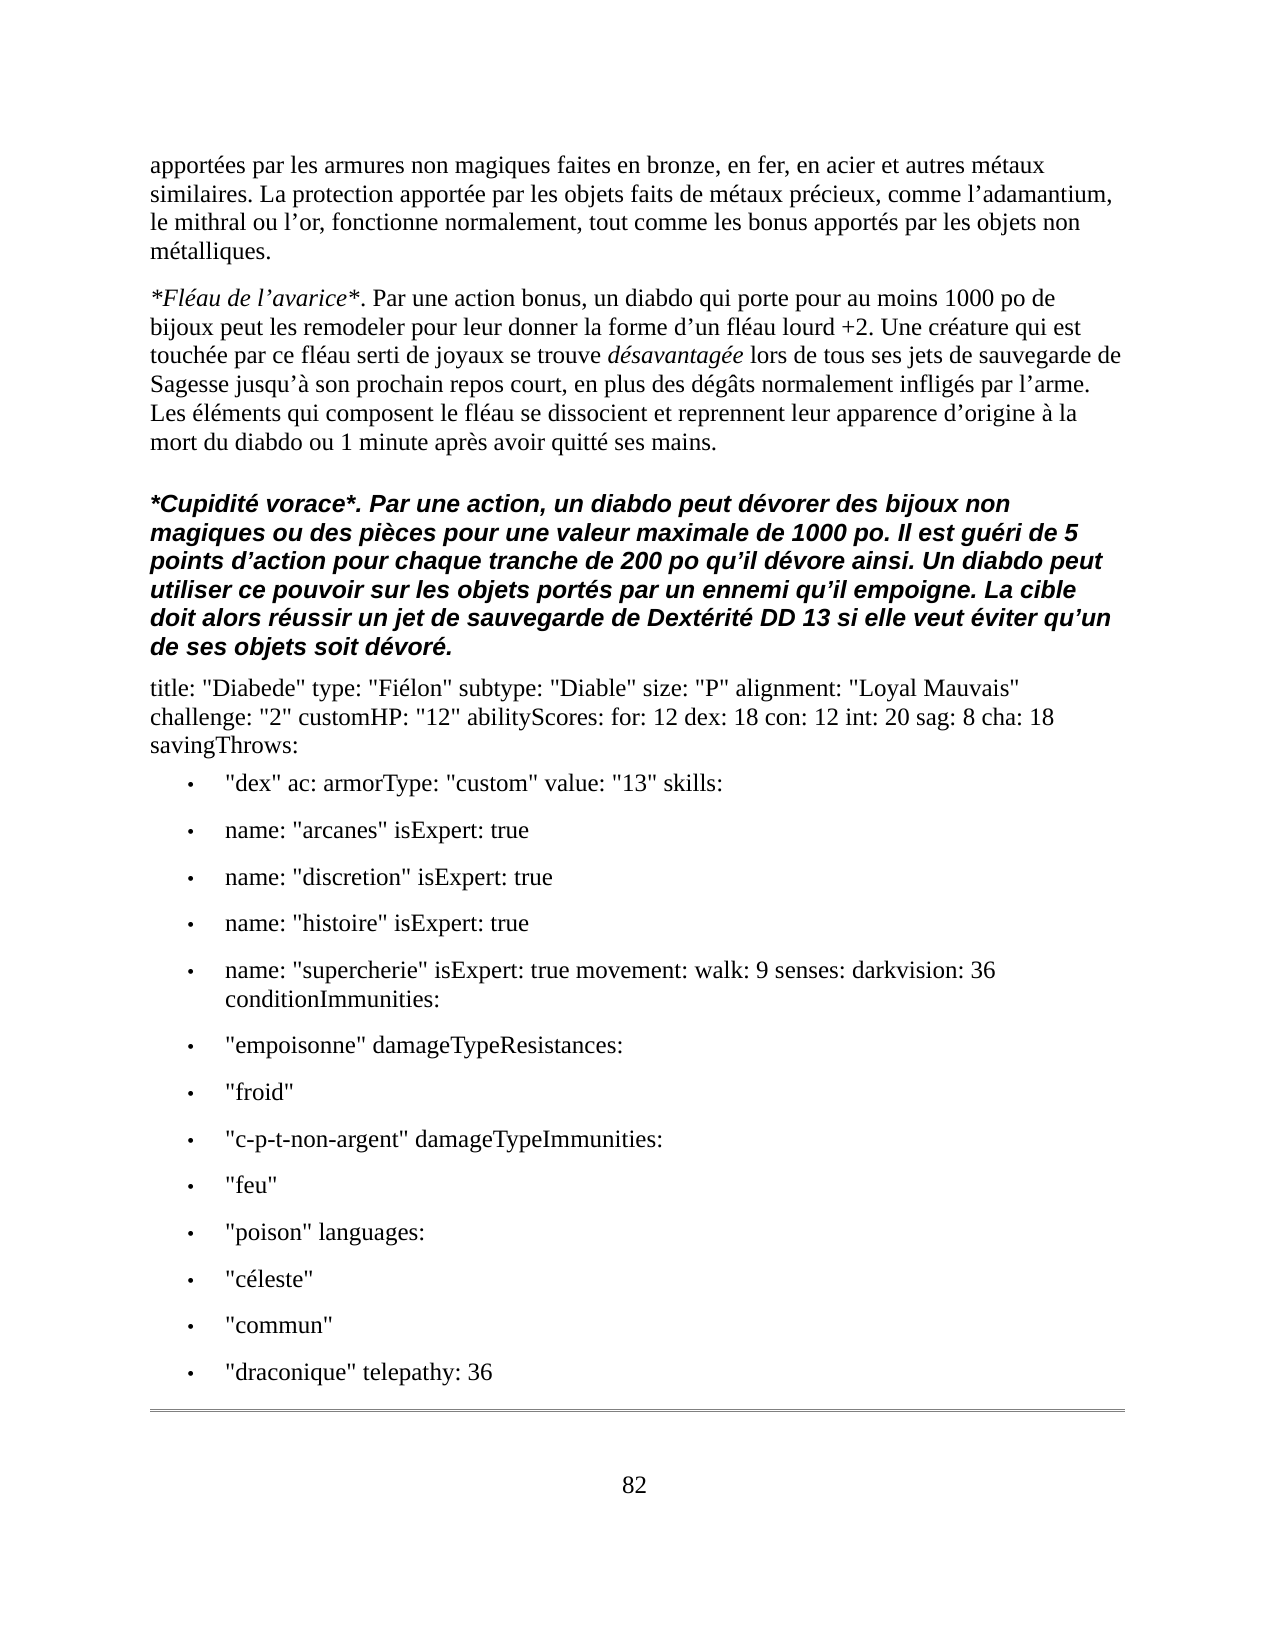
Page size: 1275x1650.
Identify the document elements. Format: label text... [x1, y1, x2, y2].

list "empoisonne" damageTypeResistances: [187, 1030, 1125, 1059]
list name: "supercherie" isExpert: true movement: walk: 9 senses: darkvision: 36 conditionImmunities: [187, 955, 1125, 1012]
subtitle *Cupidité vorace*. Par une action, un diabdo peut dévorer des bijoux non magiques ou des pièces pour une valeur maximale de 1000 po. Il est guéri de 5 points d’action pour chaque tranche de 200 po qu’il dévore ainsi. Un diabdo peut utiliser ce pouvoir sur les objets portés par un ennemi qu’il empoigne. La cible doit alors réussir un jet de sauvegarde de Dextérité DD 13 si elle veut éviter qu’un de ses objets soit dévoré. [150, 489, 1125, 661]
list "dex" ac: armorType: "custom" value: "13" skills: [187, 768, 1125, 797]
list "froid" [187, 1077, 1125, 1106]
list name: "discretion" isExpert: true [187, 862, 1125, 890]
text title: "Diabede" type: "Fiélon" subtype: "Diable" size: "P" alignment: "Loyal Mauvais" challenge: "2" customHP: "12" abilityScores: for: 12 dex: 18 con: 12 int: 20 sag: 8 cha: 18 savingThrows: [150, 673, 1125, 759]
list "draconique" telepathy: 36 [187, 1357, 1125, 1386]
list "céleste" [187, 1264, 1125, 1292]
list name: "arcanes" isExpert: true [187, 815, 1125, 844]
list "commun" [187, 1310, 1125, 1339]
list name: "histoire" isExpert: true [187, 908, 1125, 937]
list "c-p-t-non-argent" damageTypeImmunities: [187, 1124, 1125, 1152]
text apportées par les armures non magiques faites en bronze, en fer, en acier et autres métaux similaires. La protection apportée par les objets faits de métaux précieux, comme l’adamantium, le mithral ou l’or, fonctionne normalement, tout comme les bonus apportés par les objets non métalliques. [150, 150, 1125, 265]
text *Fléau de l’avarice*. Par une action bonus, un diabdo qui porte pour au moins 1000 po de bijoux peut les remodeler pour leur donner la forme d’un fléau lourd +2. Une créature qui est touchée par ce fléau serti de joyaux se trouve désavantagée lors de tous ses jets de sauvegarde de Sagesse jusqu’à son prochain repos court, en plus des dégâts normalement infligés par l’arme. Les éléments qui composent le fléau se dissocient et reprennent leur apparence d’origine à la mort du diabdo ou 1 minute après avoir quitté ses mains. [150, 283, 1125, 455]
list "poison" languages: [187, 1217, 1125, 1246]
list "feu" [187, 1170, 1125, 1199]
